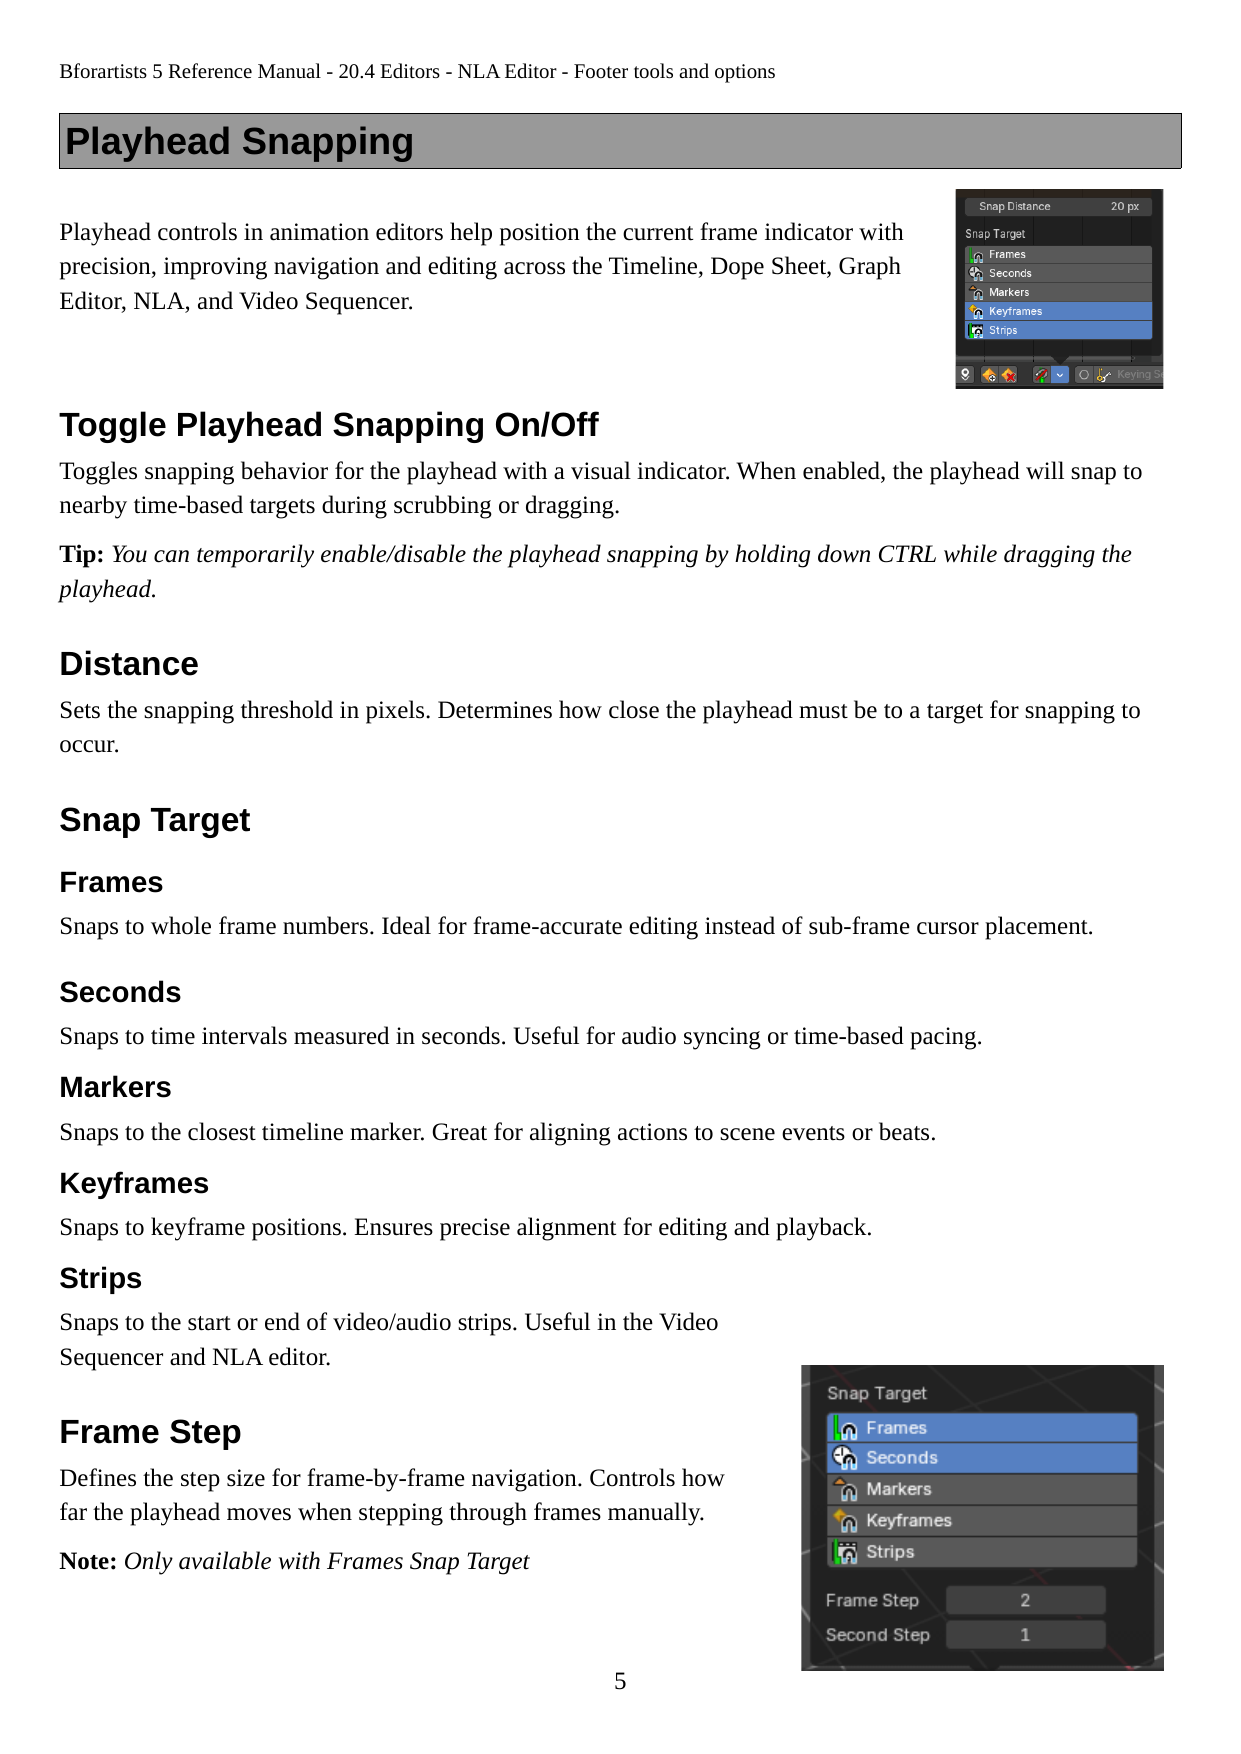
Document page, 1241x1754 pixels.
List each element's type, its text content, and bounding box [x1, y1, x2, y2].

subtitle Keyframes [59, 1166, 1181, 1199]
text Snaps to the start or end of video/audio strips. Useful in the Video Sequencer and NLA editor. [59, 1307, 1181, 1371]
subtitle [1164, 1412, 1181, 1450]
text Playhead controls in animation editors help position the current frame indicator with precision, improving navigation and editing across the Timeline, Dope Sheet, Graph Editor, NLA, and Video Sequencer. [59, 217, 955, 315]
text Defines the step size for frame-by-frame navigation. Controls how far the playhead moves when stepping through frames manually. [59, 1463, 801, 1526]
table_header Playhead Snapping [60, 114, 1181, 168]
picture [955, 189, 1164, 389]
subtitle Frame Step [59, 1412, 801, 1450]
subtitle Toggle Playhead Snapping On/Off [59, 405, 1181, 443]
text Snaps to the closest timeline marker. Great for aligning actions to scene events or beats. [59, 1117, 1181, 1145]
subtitle Snap Target [59, 799, 1181, 838]
text Tip: You can temporarily enable/disable the playhead snapping by holding down CTRL while dragging the playhead. [59, 539, 1181, 603]
subtitle Markers [59, 1070, 1181, 1104]
text Toggles snapping behavior for the playhead with a visual indicator. When enabled, the playhead will snap to nearby time-based targets during scrubbing or dragging. [59, 456, 1181, 519]
subtitle Frames [59, 865, 1181, 899]
subtitle Distance [59, 644, 1181, 683]
subtitle Seconds [59, 975, 1181, 1009]
text Snaps to whole frame numbers. Ideal for frame-accurate editing instead of sub-frame cursor placement. [59, 911, 1181, 940]
text Sets the snapping threshold in pixels. Determines how close the playhead must be to a target for snapping to occur. [59, 695, 1181, 758]
text Snaps to time intervals measured in seconds. Useful for audio syncing or time-based pacing. [59, 1021, 1181, 1050]
picture [801, 1365, 1164, 1671]
text Snaps to keyframe positions. Ensures precise alignment for editing and playback. [59, 1212, 1181, 1241]
text Note: Only available with Frames Snap Target [59, 1546, 801, 1575]
subtitle Strips [59, 1261, 1181, 1295]
